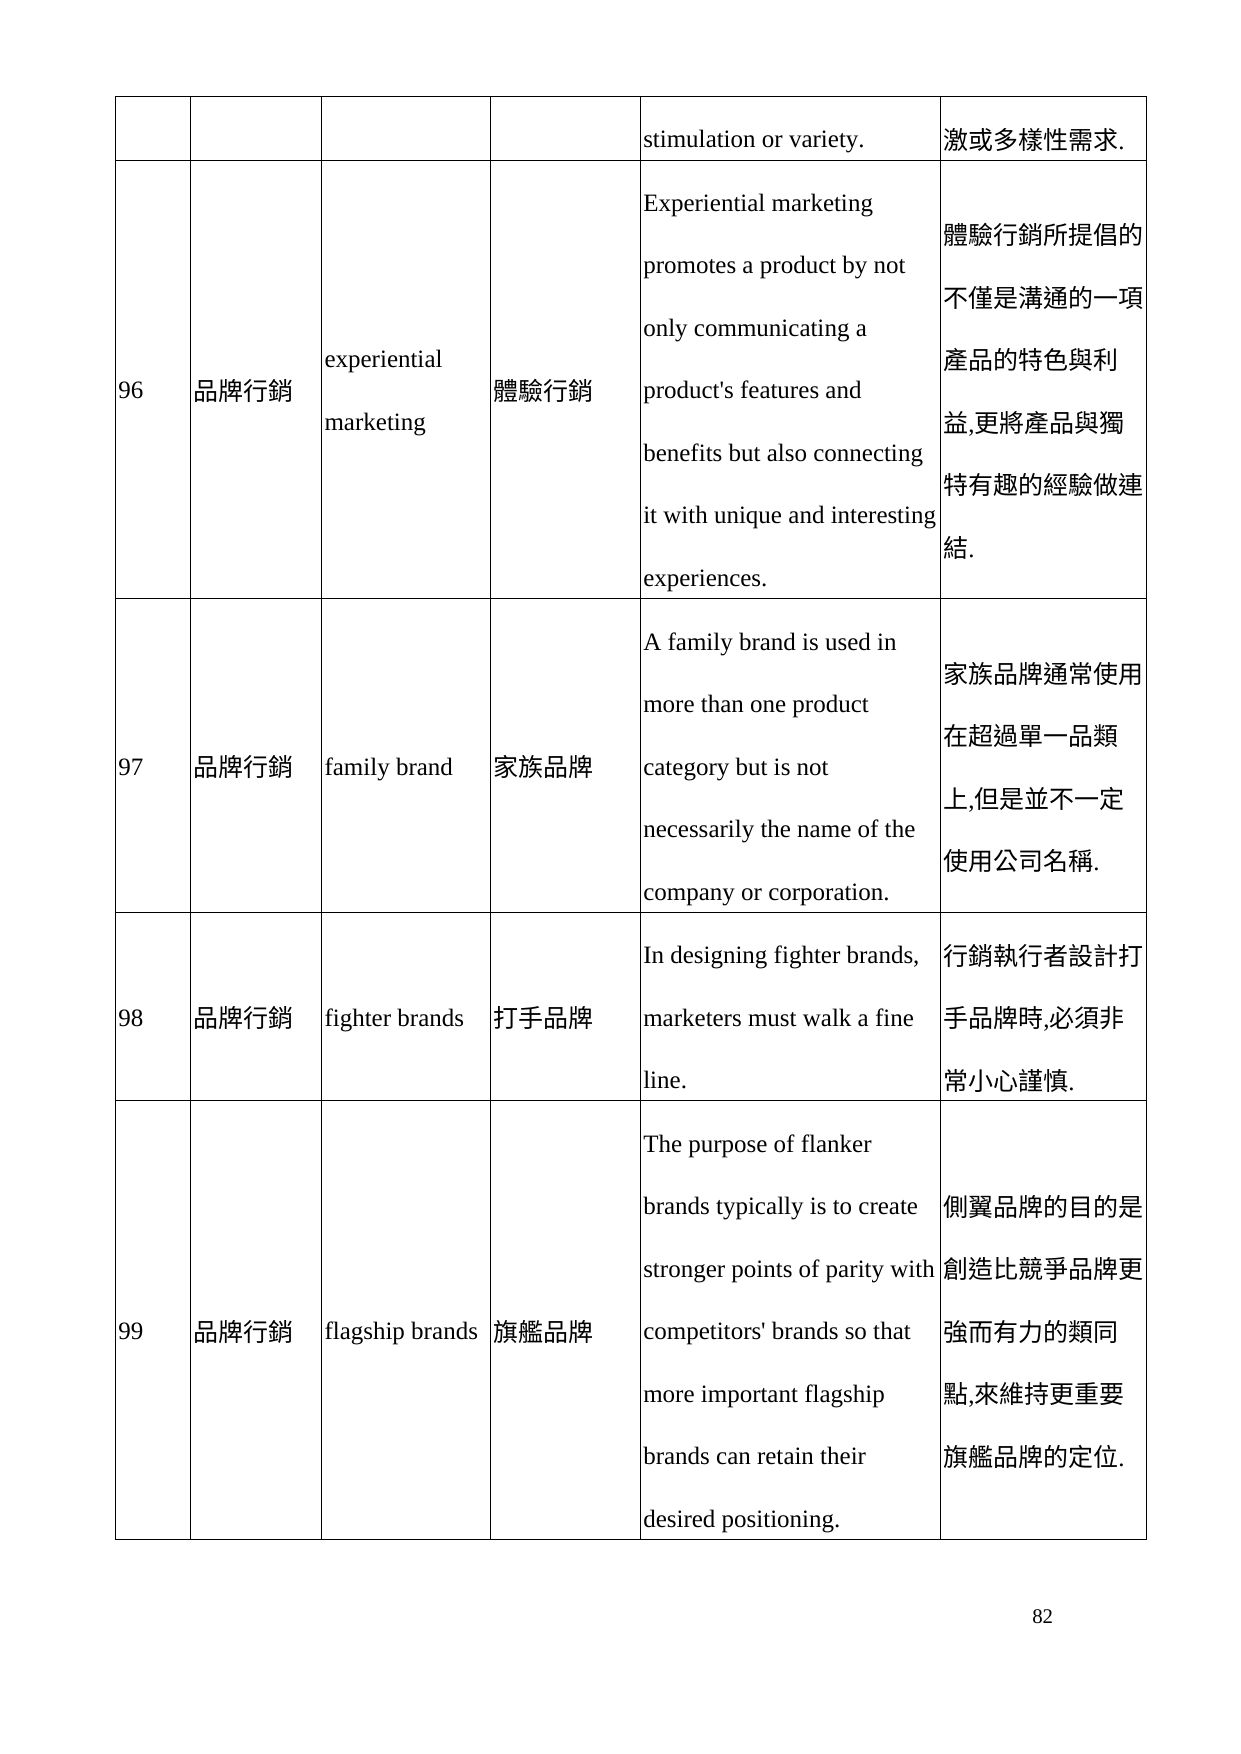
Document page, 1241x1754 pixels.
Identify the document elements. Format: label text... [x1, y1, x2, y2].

table_cell In designing fighter brands, marketers must walk a fine line. [641, 913, 940, 1100]
table_cell [322, 97, 490, 160]
table_cell 旗艦品牌 [491, 1101, 640, 1539]
table_cell 側翼品牌的目的是創造比競爭品牌更強而有力的類同點,來維持更重要旗艦品牌的定位. [941, 1101, 1146, 1539]
table_cell 家族品牌通常使用在超過單一品類上,但是並不一定使用公司名稱. [941, 599, 1146, 912]
table_cell 97 [116, 599, 190, 912]
table_cell 品牌行銷 [191, 1101, 321, 1539]
table_cell [191, 97, 321, 160]
table_cell family brand [322, 599, 490, 912]
table_cell flagship brands [322, 1101, 490, 1539]
table_cell The purpose of flanker brands typically is to create stronger points of parity with competitors' brands so that more important flagship brands can retain their desired positioning. [641, 1101, 940, 1539]
table_cell 品牌行銷 [191, 161, 321, 598]
table_cell A family brand is used in more than one product category but is not necessarily the name of the company or corporation. [641, 599, 940, 912]
table_cell stimulation or variety. [641, 97, 940, 160]
table_cell 99 [116, 1101, 190, 1539]
table_cell 行銷執行者設計打手品牌時,必須非常小心謹慎. [941, 913, 1146, 1100]
table_cell fighter brands [322, 913, 490, 1100]
table_cell 96 [116, 161, 190, 598]
table_cell [116, 97, 190, 160]
table_cell 品牌行銷 [191, 913, 321, 1100]
table_cell 打手品牌 [491, 913, 640, 1100]
table_cell Experiential marketing promotes a product by not only communicating a product's features and benefits but also connecting it with unique and interesting experiences. [641, 161, 940, 598]
table_cell experiential marketing [322, 161, 490, 598]
table_cell 激或多樣性需求. [941, 97, 1146, 160]
table_cell 品牌行銷 [191, 599, 321, 912]
table_cell 體驗行銷 [491, 161, 640, 598]
table_cell 98 [116, 913, 190, 1100]
table_cell 家族品牌 [491, 599, 640, 912]
table_cell 體驗行銷所提倡的不僅是溝通的一項產品的特色與利益,更將產品與獨特有趣的經驗做連結. [941, 161, 1146, 598]
table_cell [491, 97, 640, 160]
